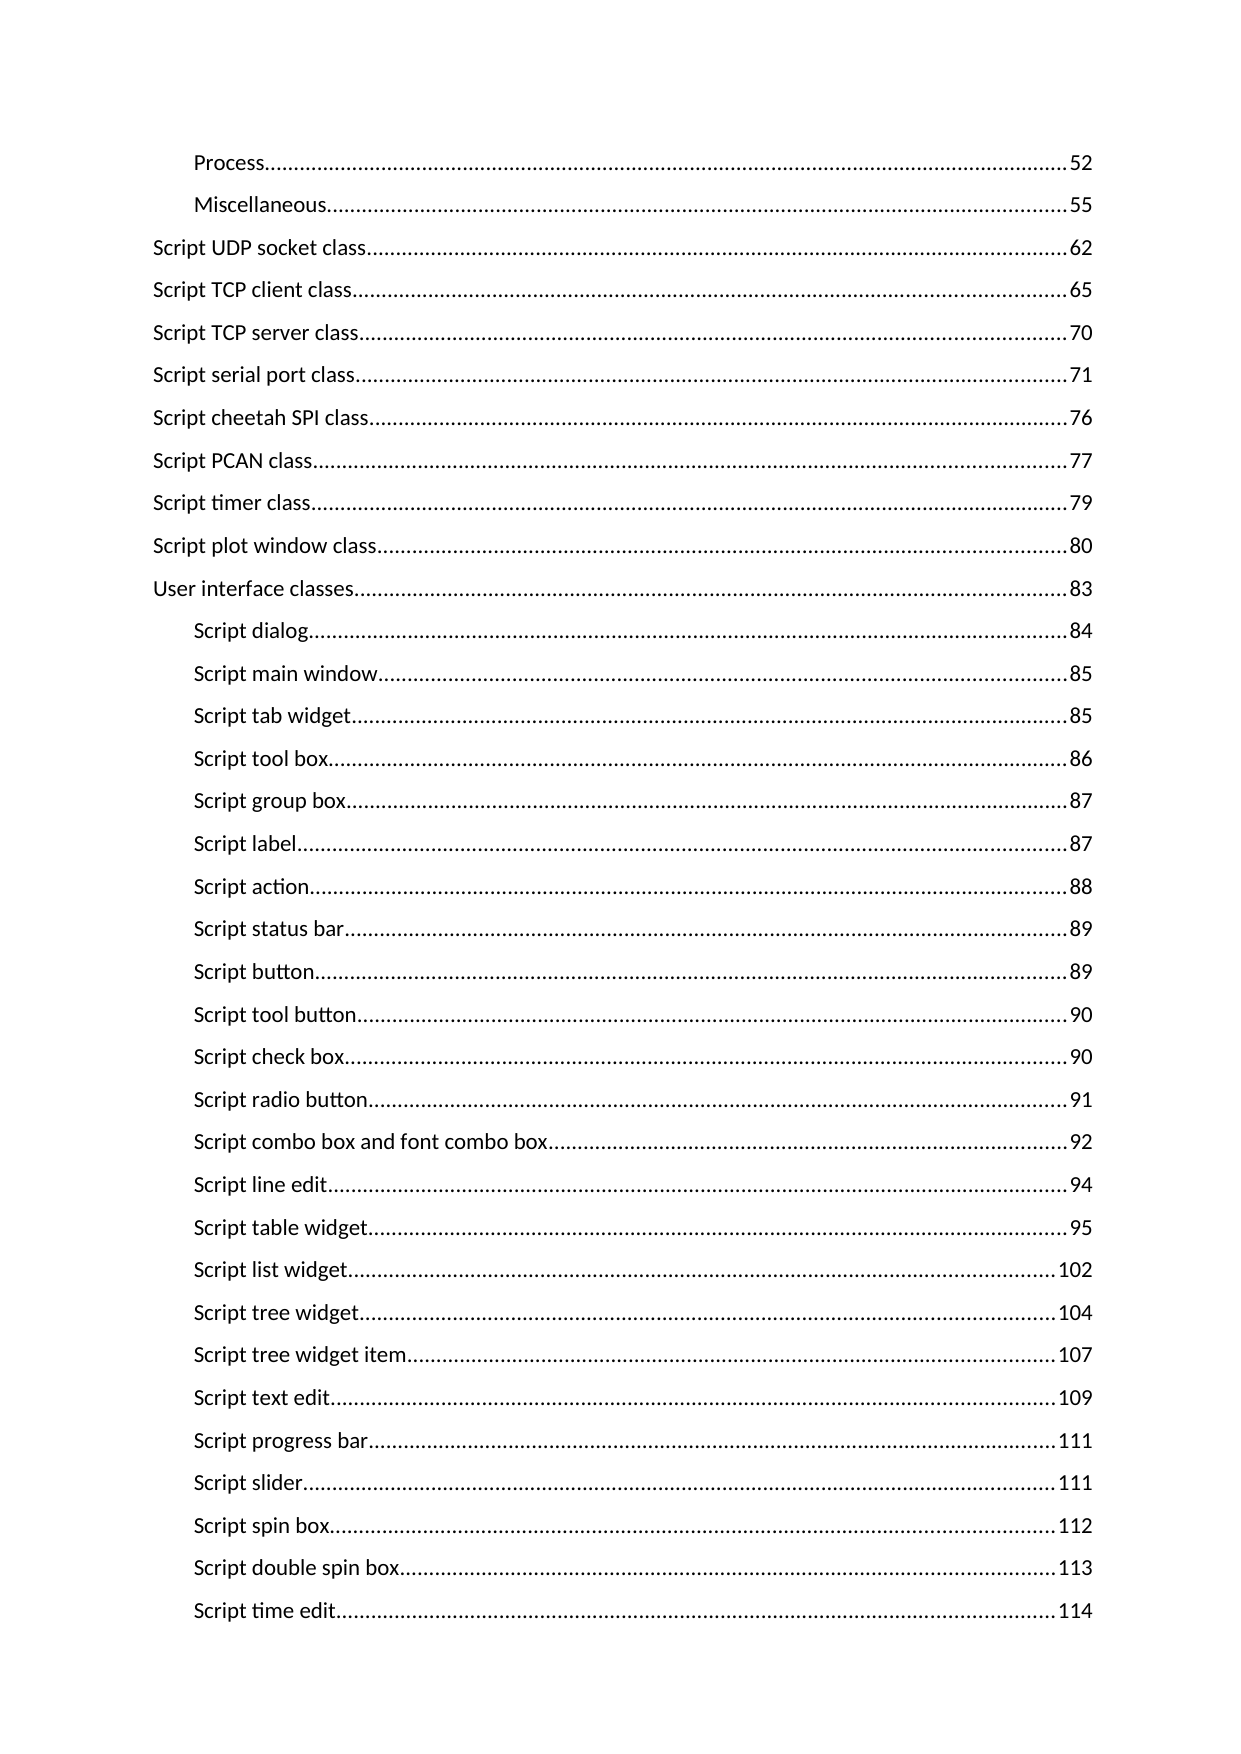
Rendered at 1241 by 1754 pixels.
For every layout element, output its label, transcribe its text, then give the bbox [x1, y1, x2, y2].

text Script text edit 109 [193, 1383, 1093, 1411]
text Script cheetah SPI class 76 [153, 403, 1093, 431]
text Script serial port class 71 [153, 361, 1093, 389]
text Script TCP client class 65 [153, 275, 1093, 303]
text Script radio button 91 [193, 1085, 1093, 1113]
text Script tree widget item 107 [193, 1341, 1093, 1368]
text Script check box 90 [193, 1042, 1093, 1070]
text Script button 89 [193, 957, 1093, 985]
text Script tool button 90 [193, 1000, 1093, 1028]
text User interface classes 83 [153, 574, 1093, 602]
text Script UDP socket class 62 [153, 233, 1093, 261]
text Script tree widget 104 [193, 1298, 1093, 1326]
text Script label 87 [193, 829, 1093, 857]
text Script progress bar 111 [193, 1426, 1093, 1454]
text Script slider 111 [193, 1468, 1093, 1496]
text Script tool box 86 [193, 744, 1093, 772]
text Script TCP server class 70 [153, 318, 1093, 346]
text Script plot window class 80 [153, 531, 1093, 559]
text Script action 88 [193, 872, 1093, 900]
text Miscellaneous 55 [193, 190, 1093, 218]
text Script dialog 84 [193, 616, 1093, 644]
text Script double spin box 113 [193, 1553, 1093, 1582]
text Script table widget 95 [193, 1213, 1093, 1241]
text Script time edit 114 [193, 1596, 1093, 1624]
text Process 52 [193, 148, 1093, 176]
text Script timer class 79 [153, 488, 1093, 516]
text Script spin box 112 [193, 1511, 1093, 1539]
text Script main window 85 [193, 659, 1093, 687]
text Script list widget 102 [193, 1255, 1093, 1283]
text Script PCAN class 77 [153, 446, 1093, 474]
text Script tab widget 85 [193, 701, 1093, 729]
text Script group box 87 [193, 787, 1093, 815]
text Script line edit 94 [193, 1170, 1093, 1198]
text Script combo box and font combo box 92 [193, 1127, 1093, 1156]
text Script status bar 89 [193, 914, 1093, 942]
